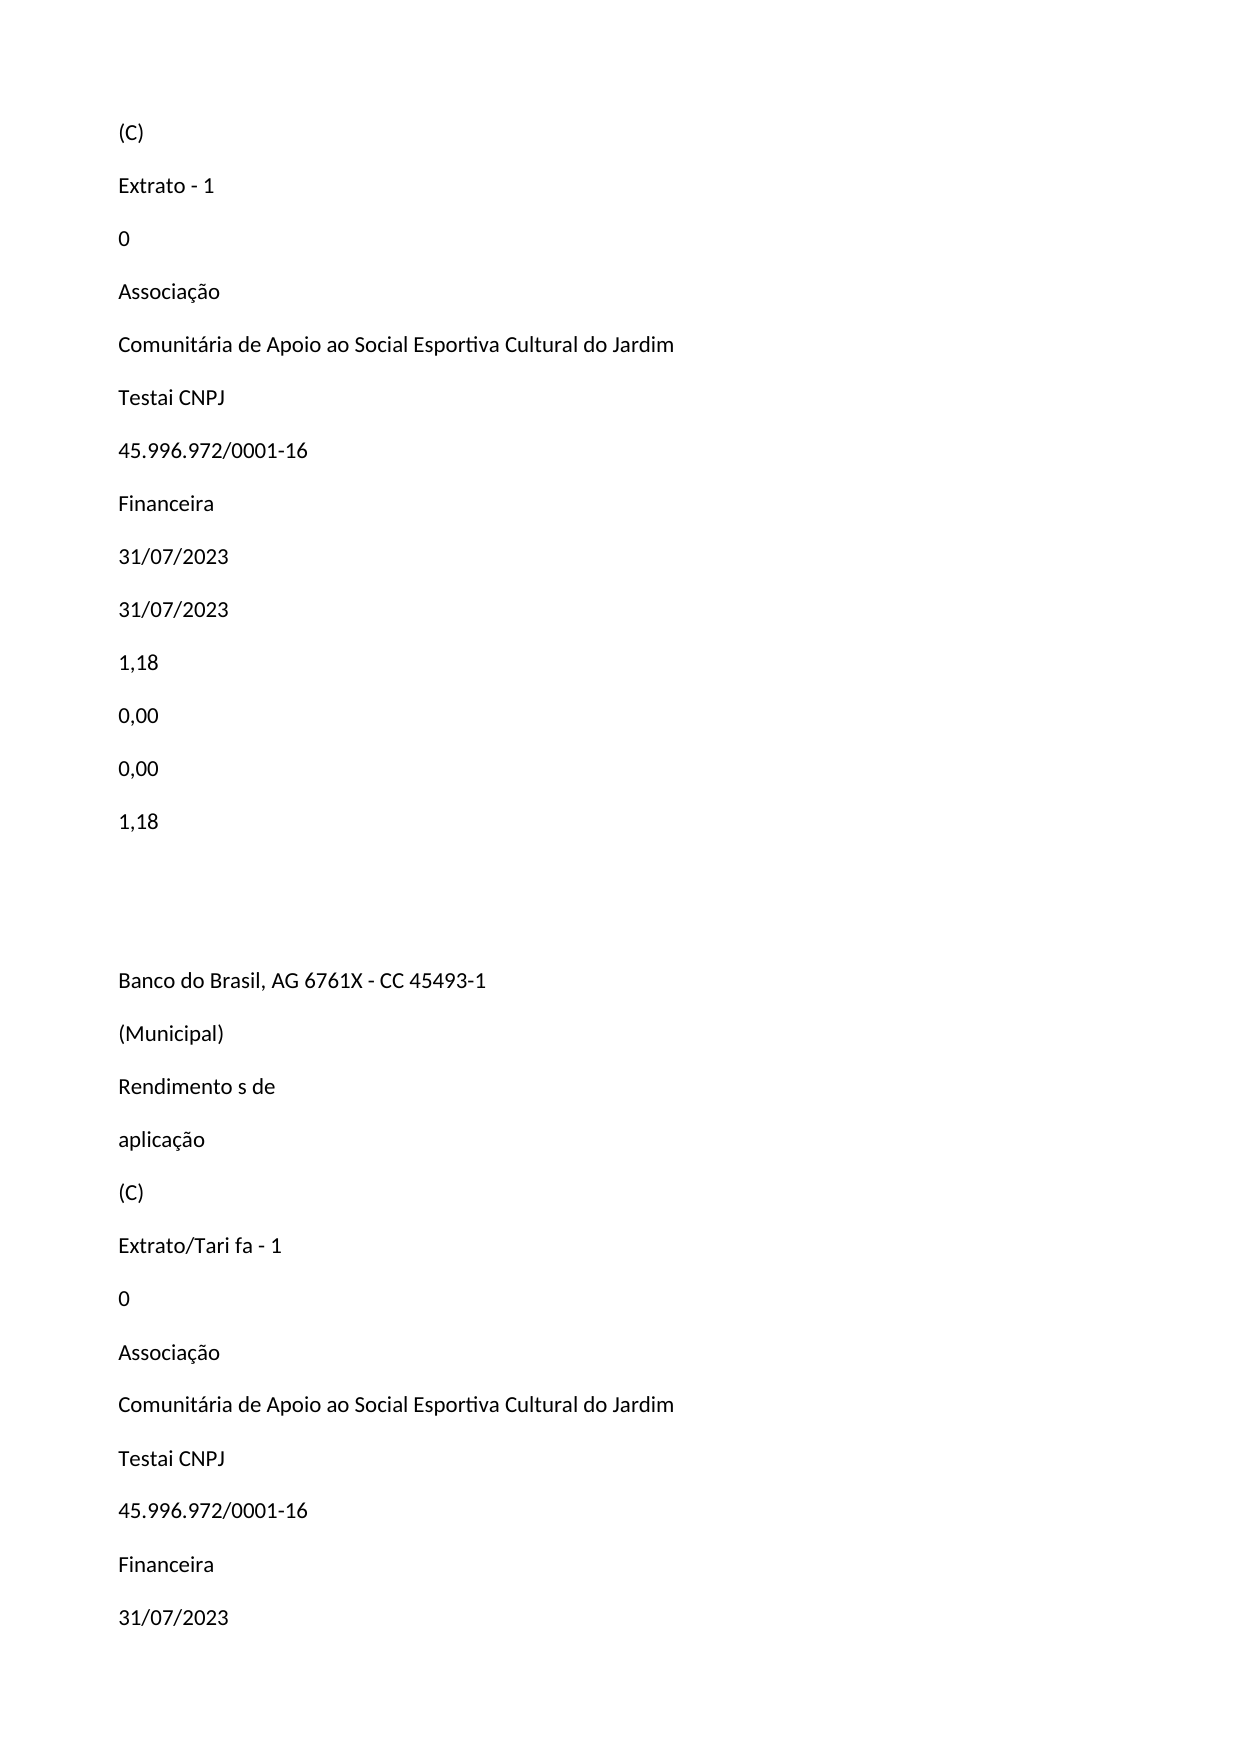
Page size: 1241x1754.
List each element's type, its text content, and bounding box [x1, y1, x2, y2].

text 31/07/2023 [118, 542, 1122, 570]
text Testai CNPJ [118, 1444, 1122, 1472]
text 1,18 [118, 807, 1122, 835]
text 31/07/2023 [118, 595, 1122, 623]
text Comunitária de Apoio ao Social Esportiva Cultural do Jardim [118, 1391, 1122, 1419]
text Financeira [118, 489, 1122, 517]
text Comunitária de Apoio ao Social Esportiva Cultural do Jardim [118, 330, 1122, 358]
text (C) [118, 1178, 1122, 1207]
text aplicação [118, 1126, 1122, 1153]
text Associação [118, 277, 1122, 305]
text 0 [118, 224, 1122, 252]
text 31/07/2023 [118, 1603, 1122, 1631]
text 1,18 [118, 648, 1122, 676]
text Associação [118, 1338, 1122, 1366]
text Financeira [118, 1550, 1122, 1578]
text (C) [118, 118, 1122, 146]
text Testai CNPJ [118, 383, 1122, 411]
text (Municipal) [118, 1019, 1122, 1047]
text Banco do Brasil, AG 6761X - CC 45493-1 [118, 966, 1122, 994]
text 45.996.972/0001-16 [118, 1497, 1122, 1525]
text 45.996.972/0001-16 [118, 436, 1122, 464]
text 0 [118, 1284, 1122, 1313]
text Extrato/Tari fa - 1 [118, 1232, 1122, 1259]
text 0,00 [118, 701, 1122, 729]
text Extrato - 1 [118, 171, 1122, 199]
text 0,00 [118, 754, 1122, 782]
text Rendimento s de [118, 1072, 1122, 1101]
